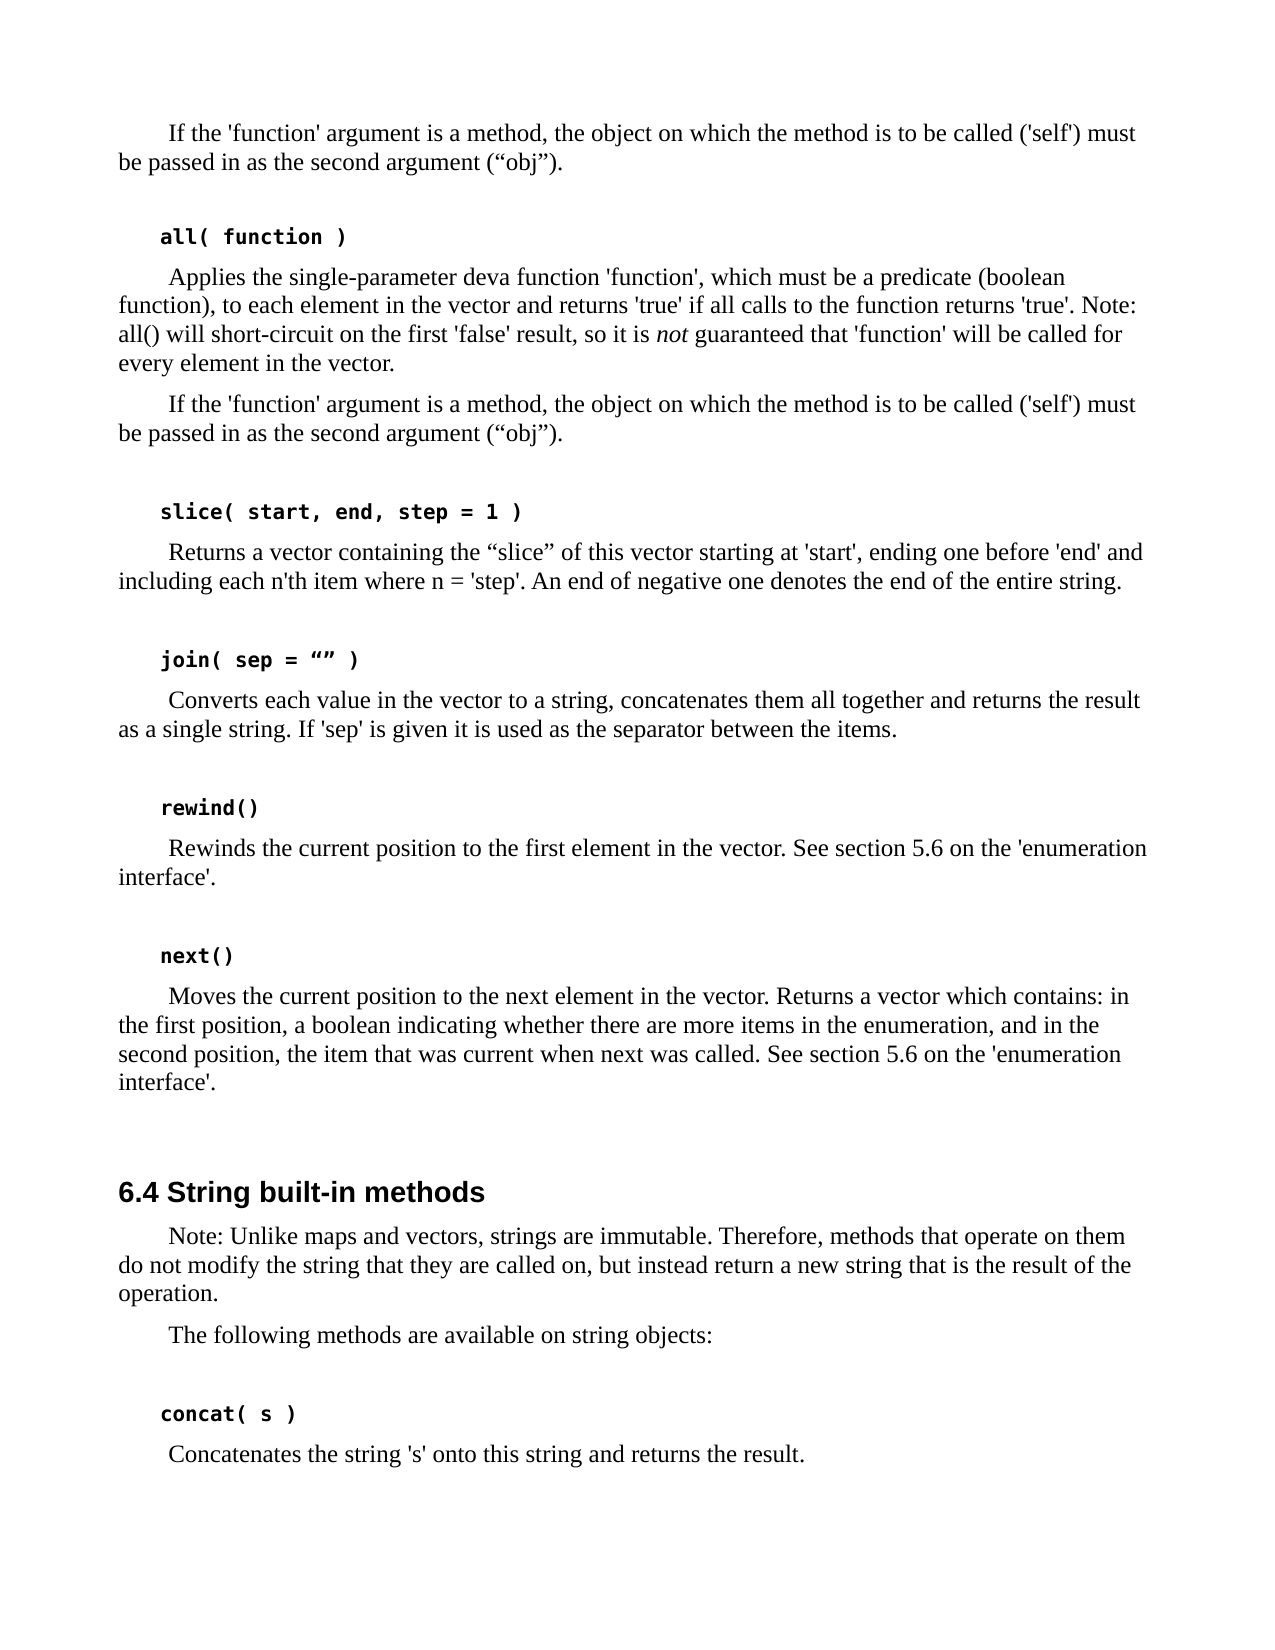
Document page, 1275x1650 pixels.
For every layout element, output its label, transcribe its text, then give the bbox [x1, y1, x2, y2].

text slice( start, end, step = 1 ) [118, 500, 1157, 525]
text Applies the single-parameter deva function 'function', which must be a predicate (boolean function), to each element in the vector and returns 'true' if all calls to the function returns 'true'. Note: all() will short-circuit on the first 'false' result, so it is not guaranteed that 'function' will be called for every element in the vector. [118, 262, 1157, 377]
subtitle 6.4 String built-in methods [118, 1175, 1157, 1208]
text Rewinds the current position to the first element in the vector. See section 5.6 on the 'enumeration interface'. [118, 833, 1157, 891]
text Concatenates the string 's' onto this string and returns the result. [118, 1439, 1157, 1468]
text concat( s ) [118, 1402, 1157, 1427]
text If the 'function' argument is a method, the object on which the method is to be called ('self') must be passed in as the second argument (“obj”). [118, 118, 1157, 176]
text join( sep = “” ) [118, 648, 1157, 673]
text next() [118, 944, 1157, 969]
text Converts each value in the vector to a string, concatenates them all together and returns the result as a single string. If 'sep' is given it is used as the separator between the items. [118, 685, 1157, 743]
text Moves the current position to the next element in the vector. Returns a vector which contains: in the first position, a boolean indicating whether there are more items in the enumeration, and in the second position, the item that was current when next was called. See section 5.6 on the 'enumeration interface'. [118, 981, 1157, 1096]
text If the 'function' argument is a method, the object on which the method is to be called ('self') must be passed in as the second argument (“obj”). [118, 389, 1157, 447]
text all( function ) [118, 225, 1157, 249]
text rewind() [118, 796, 1157, 821]
text The following methods are available on string objects: [118, 1320, 1157, 1348]
text Returns a vector containing the “slice” of this vector starting at 'start', ending one before 'end' and including each n'th item where n = 'step'. An end of negative one denotes the end of the entire string. [118, 537, 1157, 595]
text Note: Unlike maps and vectors, strings are immutable. Therefore, methods that operate on them do not modify the string that they are called on, but instead return a new string that is the result of the operation. [118, 1221, 1157, 1307]
